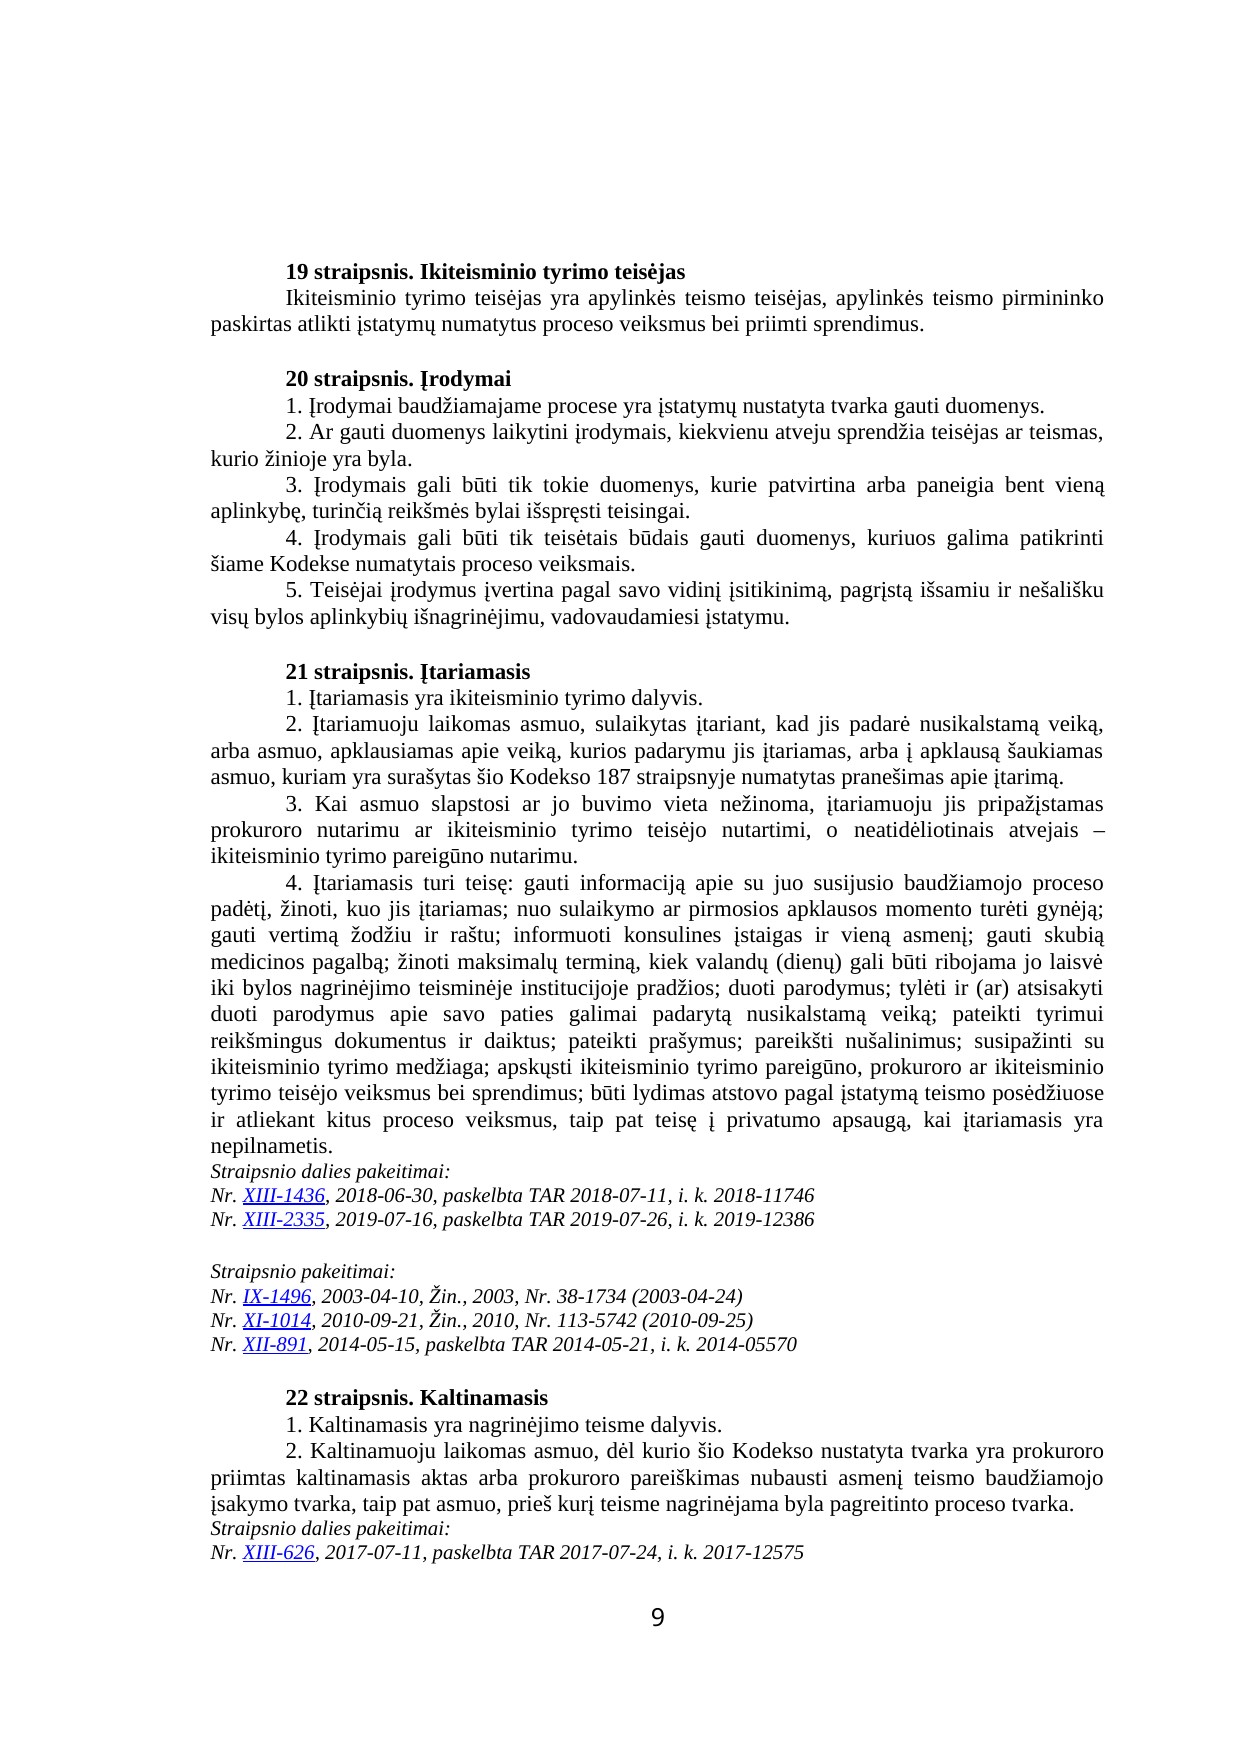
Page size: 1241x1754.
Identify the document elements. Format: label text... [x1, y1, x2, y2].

text 3. Kai asmuo slapstosi ar jo buvimo vieta nežinoma, įtariamuoju jis pripažįstamas prokuroro nutarimu ar ikiteisminio tyrimo teisėjo nutartimi, o neatidėliotinais atvejais – ikiteisminio tyrimo pareigūno nutarimu. [210, 789, 1105, 869]
text Nr. XII-891, 2014-05-15, paskelbta TAR 2014-05-21, i. k. 2014-05570 [210, 1332, 1105, 1356]
text 4. Įrodymais gali būti tik teisėtais būdais gauti duomenys, kuriuos galima patikrinti šiame Kodekse numatytais proceso veiksmais. [210, 524, 1105, 576]
text Nr. XI-1014, 2010-09-21, Žin., 2010, Nr. 113-5742 (2010-09-25) [210, 1308, 1105, 1332]
text 5. Teisėjai įrodymus įvertina pagal savo vidinį įsitikinimą, pagrįstą išsamiu ir nešališku visų bylos aplinkybių išnagrinėjimu, vadovaudamiesi įstatymu. [210, 576, 1105, 629]
text Straipsnio dalies pakeitimai: [210, 1516, 1105, 1540]
text 1. Įtariamasis yra ikiteisminio tyrimo dalyvis. [210, 684, 1105, 711]
text Nr. IX-1496, 2003-04-10, Žin., 2003, Nr. 38-1734 (2003-04-24) [210, 1283, 1105, 1308]
text Nr. XIII-1436, 2018-06-30, paskelbta TAR 2018-07-11, i. k. 2018-11746 [210, 1183, 1105, 1207]
text Ikiteisminio tyrimo teisėjas yra apylinkės teismo teisėjas, apylinkės teismo pirmininko paskirtas atlikti įstatymų numatytus proceso veiksmus bei priimti sprendimus. [210, 284, 1105, 337]
text 20 straipsnis. Įrodymai [210, 366, 1105, 392]
text 2. Ar gauti duomenys laikytini įrodymais, kiekvienu atveju sprendžia teisėjas ar teismas, kurio žinioje yra byla. [210, 418, 1105, 471]
text 2. Įtariamuoju laikomas asmuo, sulaikytas įtariant, kad jis padarė nusikalstamą veiką, arba asmuo, apklausiamas apie veiką, kurios padarymu jis įtariamas, arba į apklausą šaukiamas asmuo, kuriam yra surašytas šio Kodekso 187 straipsnyje numatytas pranešimas apie įtarimą. [210, 711, 1105, 789]
text 2. Kaltinamuoju laikomas asmuo, dėl kurio šio Kodekso nustatyta tvarka yra prokuroro priimtas kaltinamasis aktas arba prokuroro pareiškimas nubausti asmenį teismo baudžiamojo įsakymo tvarka, taip pat asmuo, prieš kurį teisme nagrinėjama byla pagreitinto proceso tvarka. [210, 1437, 1105, 1516]
text Straipsnio dalies pakeitimai: [210, 1158, 1105, 1183]
text Nr. XIII-2335, 2019-07-16, paskelbta TAR 2019-07-26, i. k. 2019-12386 [210, 1207, 1105, 1231]
text 19 straipsnis. Ikiteisminio tyrimo teisėjas [210, 258, 1105, 284]
text Straipsnio pakeitimai: [210, 1259, 1105, 1283]
text 1. Įrodymai baudžiamajame procese yra įstatymų nustatyta tvarka gauti duomenys. [210, 392, 1105, 418]
text Nr. XIII-626, 2017-07-11, paskelbta TAR 2017-07-24, i. k. 2017-12575 [210, 1540, 1105, 1564]
text 4. Įtariamasis turi teisę: gauti informaciją apie su juo susijusio baudžiamojo proceso padėtį, žinoti, kuo jis įtariamas; nuo sulaikymo ar pirmosios apklausos momento turėti gynėją; gauti vertimą žodžiu ir raštu; informuoti konsulines įstaigas ir vieną asmenį; gauti skubią medicinos pagalbą; žinoti maksimalų terminą, kiek valandų (dienų) gali būti ribojama jo laisvė iki bylos nagrinėjimo teisminėje institucijoje pradžios; duoti parodymus; tylėti ir (ar) atsisakyti duoti parodymus apie savo paties galimai padarytą nusikalstamą veiką; pateikti tyrimui reikšmingus dokumentus ir daiktus; pateikti prašymus; pareikšti nušalinimus; susipažinti su ikiteisminio tyrimo medžiaga; apskųsti ikiteisminio tyrimo pareigūno, prokuroro ar ikiteisminio tyrimo teisėjo veiksmus bei sprendimus; būti lydimas atstovo pagal įstatymą teismo posėdžiuose ir atliekant kitus proceso veiksmus, taip pat teisę į privatumo apsaugą, kai įtariamasis yra nepilnametis. [210, 869, 1105, 1158]
text 21 straipsnis. Įtariamasis [210, 658, 1105, 684]
text 3. Įrodymais gali būti tik tokie duomenys, kurie patvirtina arba paneigia bent vieną aplinkybę, turinčią reikšmės bylai išspręsti teisingai. [210, 471, 1105, 524]
text 22 straipsnis. Kaltinamasis [210, 1384, 1105, 1411]
text 1. Kaltinamasis yra nagrinėjimo teisme dalyvis. [210, 1411, 1105, 1437]
